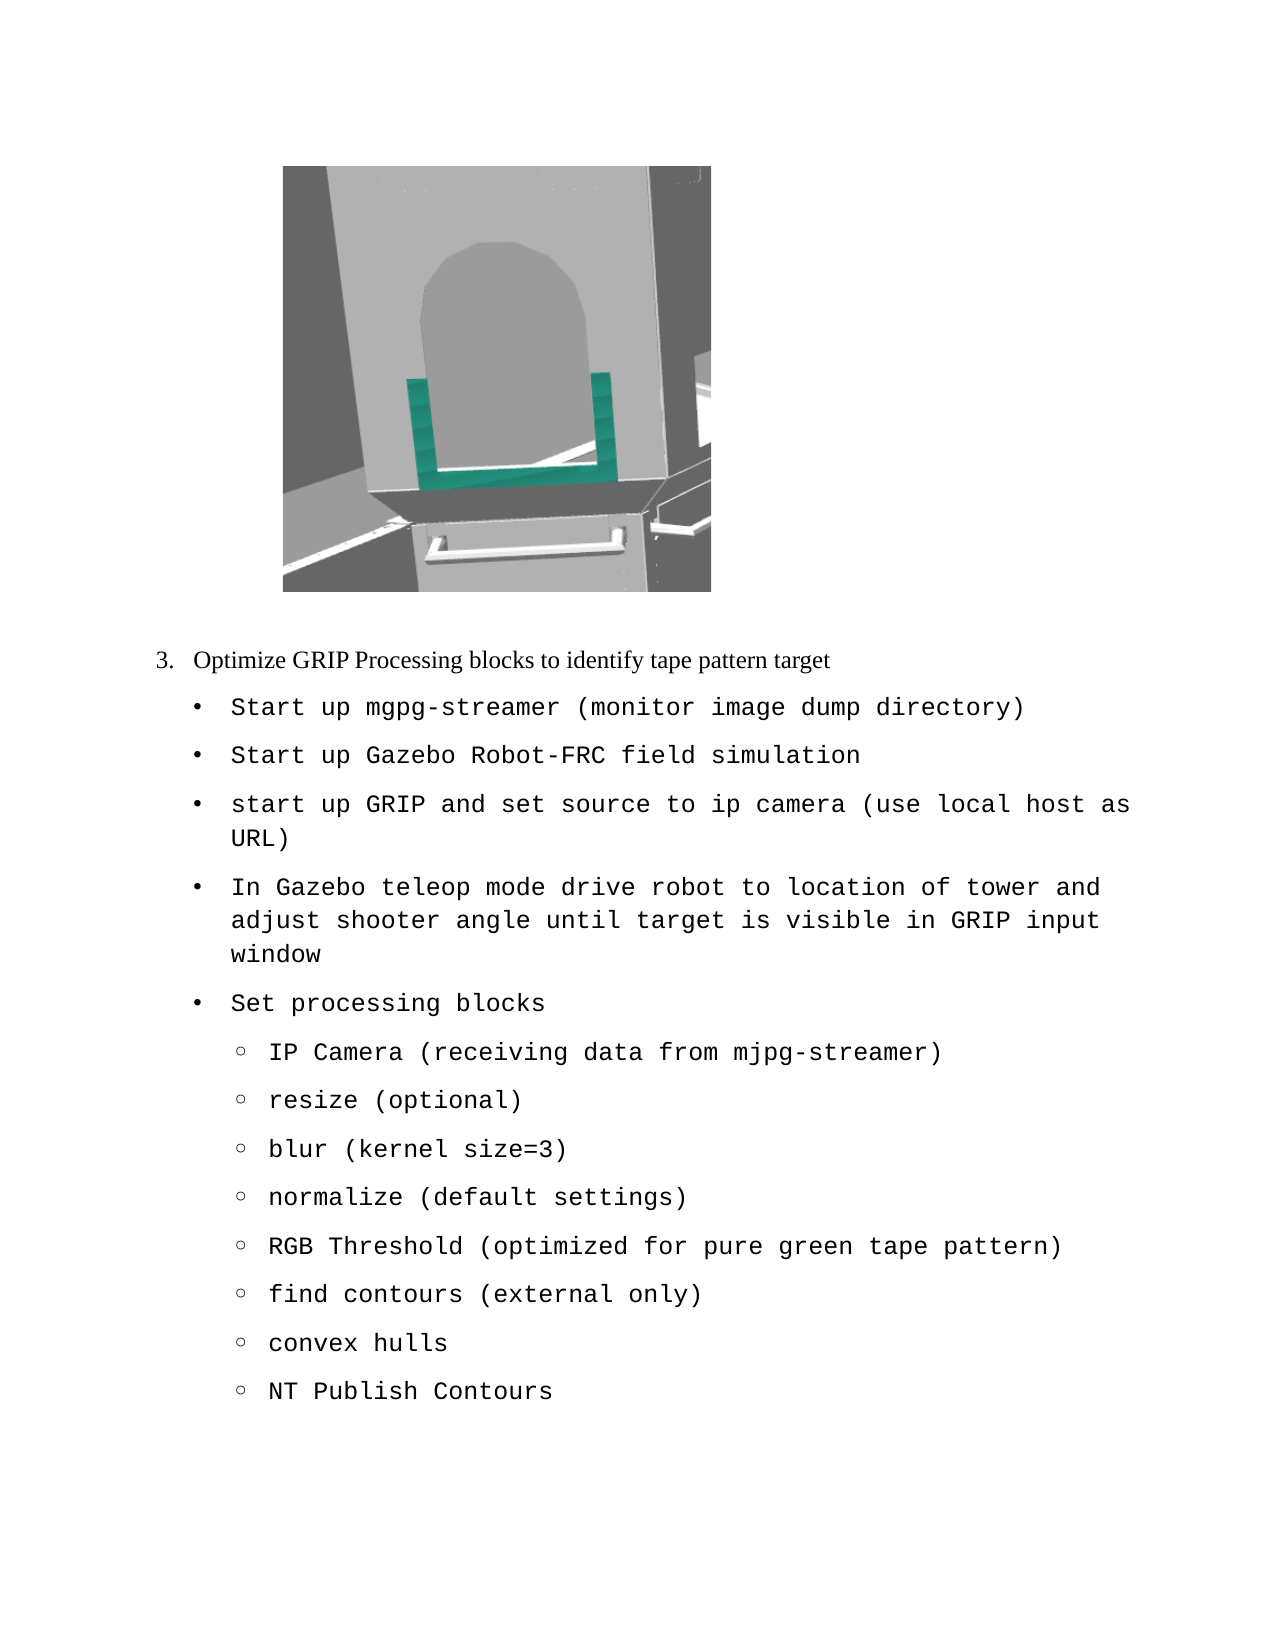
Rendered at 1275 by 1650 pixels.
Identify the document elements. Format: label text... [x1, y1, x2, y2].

list Start up Gazebo Robot-FRC field simulation [193, 743, 1157, 771]
list In Gazebo teleop mode drive robot to location of tower and adjust shooter angle until target is visible in GRIP input window [193, 874, 1157, 970]
list RGB Threshold (optimized for pure green tape pattern) [231, 1233, 1157, 1262]
list normalize (default settings) [231, 1185, 1157, 1213]
list NT Publish Contours [231, 1379, 1157, 1407]
list resize (optional) [231, 1088, 1157, 1116]
list IP Camera (receiving data from mjpg-streamer) [231, 1039, 1157, 1067]
list find contours (external only) [231, 1282, 1157, 1310]
list Start up mgpg-streamer (monitor image dump directory) [193, 694, 1157, 723]
list blur (kernel size=3) [231, 1136, 1157, 1164]
list Set processing blocks [193, 991, 1157, 1019]
list convex hulls [231, 1330, 1157, 1359]
list Optimize GRIP Processing blocks to identify tape pattern target [156, 645, 1157, 674]
list start up GRIP and set source to ip camera (use local host as URL) [193, 792, 1157, 854]
picture [282, 166, 712, 592]
